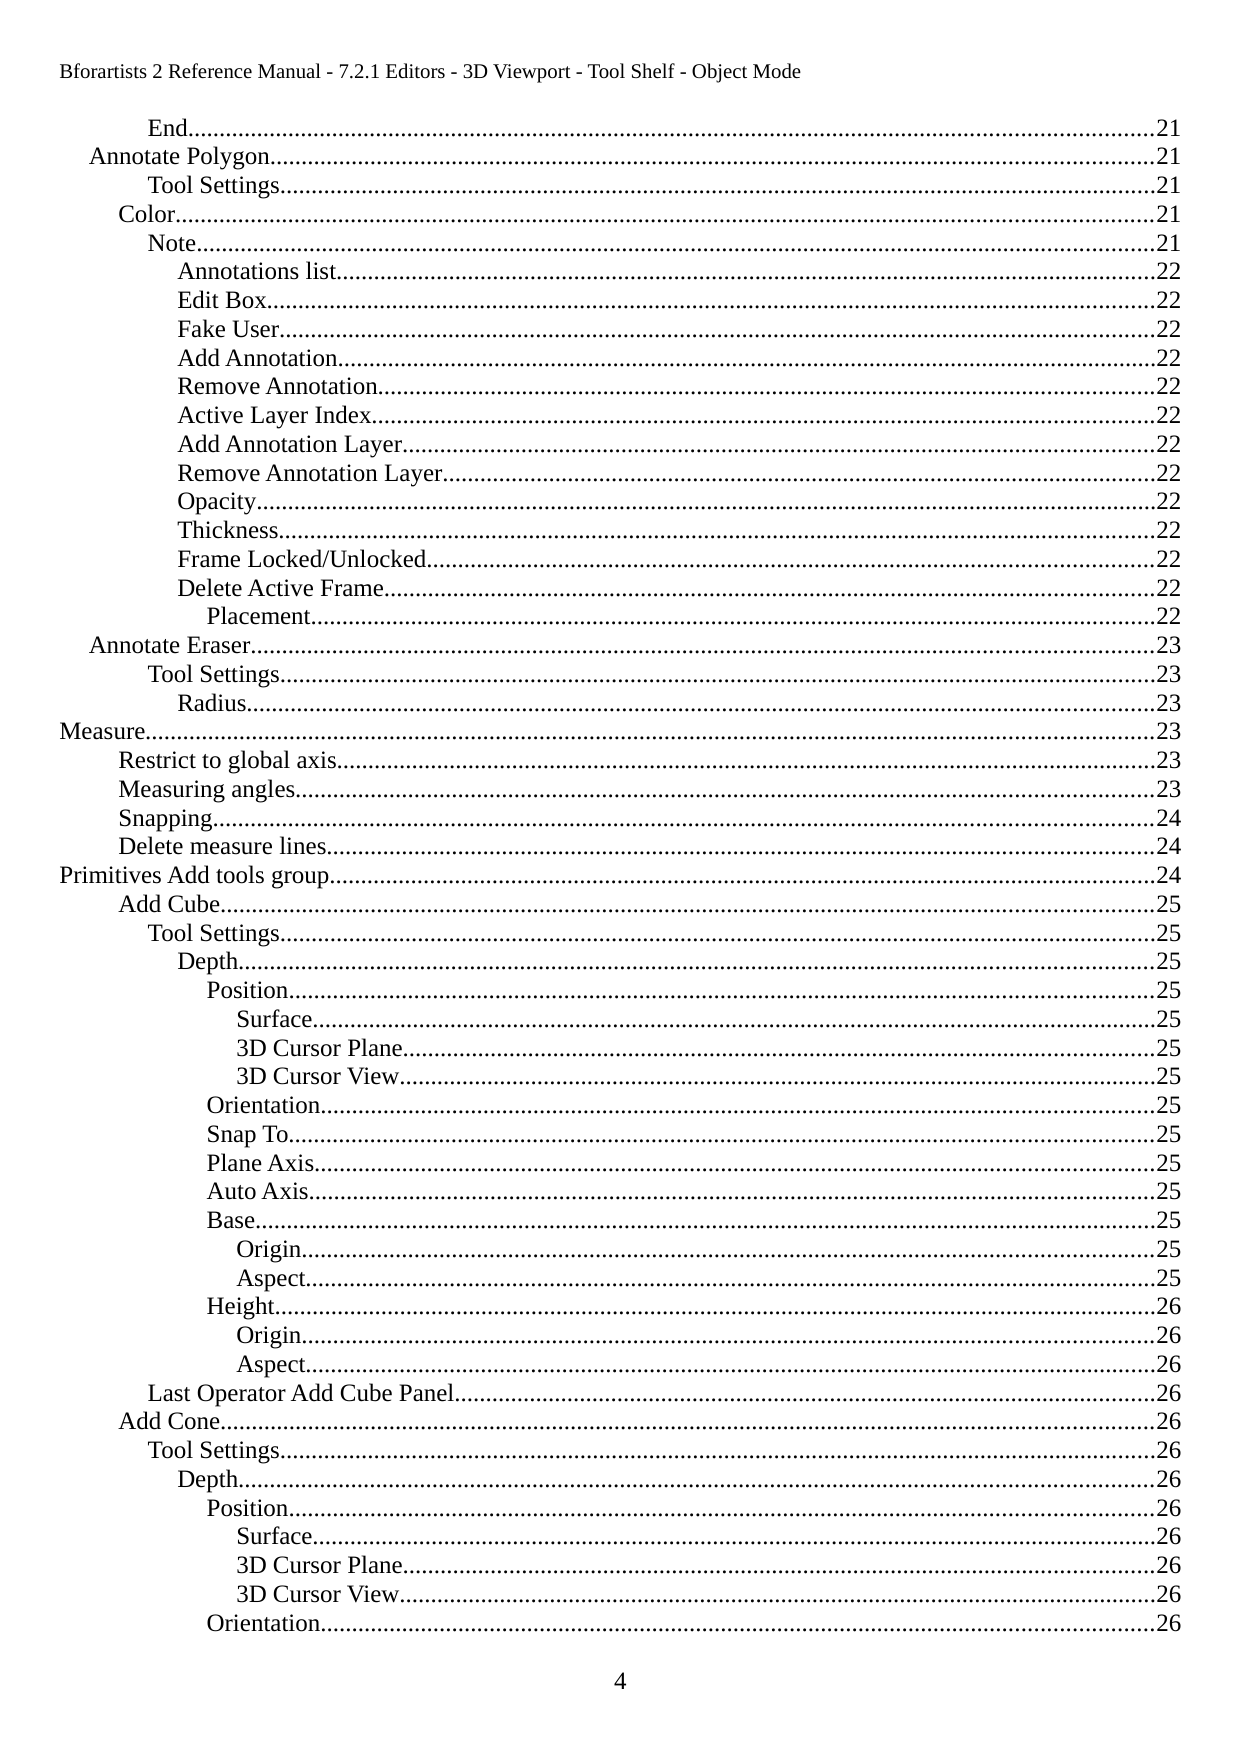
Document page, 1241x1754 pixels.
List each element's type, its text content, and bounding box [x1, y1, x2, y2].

text Remove Annotation 22 [177, 371, 1181, 400]
text Delete Active Frame 22 [177, 573, 1181, 601]
text Color 21 [118, 199, 1181, 228]
text Annotate Polygon 21 [88, 141, 1181, 170]
text Fake User 22 [177, 314, 1181, 343]
text Tool Settings 21 [147, 170, 1181, 199]
text Aspect 25 [236, 1263, 1181, 1291]
text Primitives Add tools group 24 [59, 860, 1181, 889]
text 3D Cursor View 26 [236, 1579, 1181, 1608]
text Tool Settings 26 [147, 1435, 1181, 1464]
text Add Cube 25 [118, 889, 1181, 918]
text Depth 26 [177, 1464, 1181, 1493]
text Origin 25 [236, 1234, 1181, 1263]
text Measuring angles 23 [118, 774, 1181, 803]
text Frame Locked/Unlocked 22 [177, 544, 1181, 573]
text Auto Axis 25 [206, 1176, 1181, 1205]
text Orientation 25 [206, 1090, 1181, 1119]
text Delete measure lines 24 [118, 831, 1181, 860]
text Annotations list 22 [177, 256, 1181, 285]
text Edit Box 22 [177, 285, 1181, 314]
text Annotate Eraser 23 [88, 630, 1181, 659]
text Origin 26 [236, 1320, 1181, 1349]
text Add Annotation Layer 22 [177, 429, 1181, 458]
text Surface 26 [236, 1521, 1181, 1550]
text Opacity 22 [177, 486, 1181, 515]
text Note 21 [147, 228, 1181, 256]
text Remove Annotation Layer 22 [177, 458, 1181, 486]
text Plane Axis 25 [206, 1148, 1181, 1176]
text 3D Cursor Plane 26 [236, 1550, 1181, 1579]
text Tool Settings 25 [147, 918, 1181, 946]
text Radius 23 [177, 688, 1181, 716]
text Measure 23 [59, 716, 1181, 745]
text Aspect 26 [236, 1349, 1181, 1378]
text Orientation 26 [206, 1608, 1181, 1636]
text Restrict to global axis 23 [118, 745, 1181, 774]
text 3D Cursor Plane 25 [236, 1033, 1181, 1061]
text Surface 25 [236, 1004, 1181, 1033]
text End 21 [147, 113, 1181, 141]
text Position 25 [206, 975, 1181, 1004]
text Tool Settings 23 [147, 659, 1181, 688]
text Base 25 [206, 1205, 1181, 1234]
text 3D Cursor View 25 [236, 1061, 1181, 1090]
text Height 26 [206, 1291, 1181, 1320]
text Last Operator Add Cube Panel 26 [147, 1378, 1181, 1406]
text Position 26 [206, 1493, 1181, 1521]
text Placement 22 [206, 601, 1181, 630]
text Add Annotation 22 [177, 343, 1181, 371]
text Depth 25 [177, 946, 1181, 975]
text Active Layer Index 22 [177, 400, 1181, 429]
text Snapping 24 [118, 803, 1181, 831]
text Add Cone 26 [118, 1406, 1181, 1435]
text Snap To 25 [206, 1119, 1181, 1148]
text Thickness 22 [177, 515, 1181, 544]
